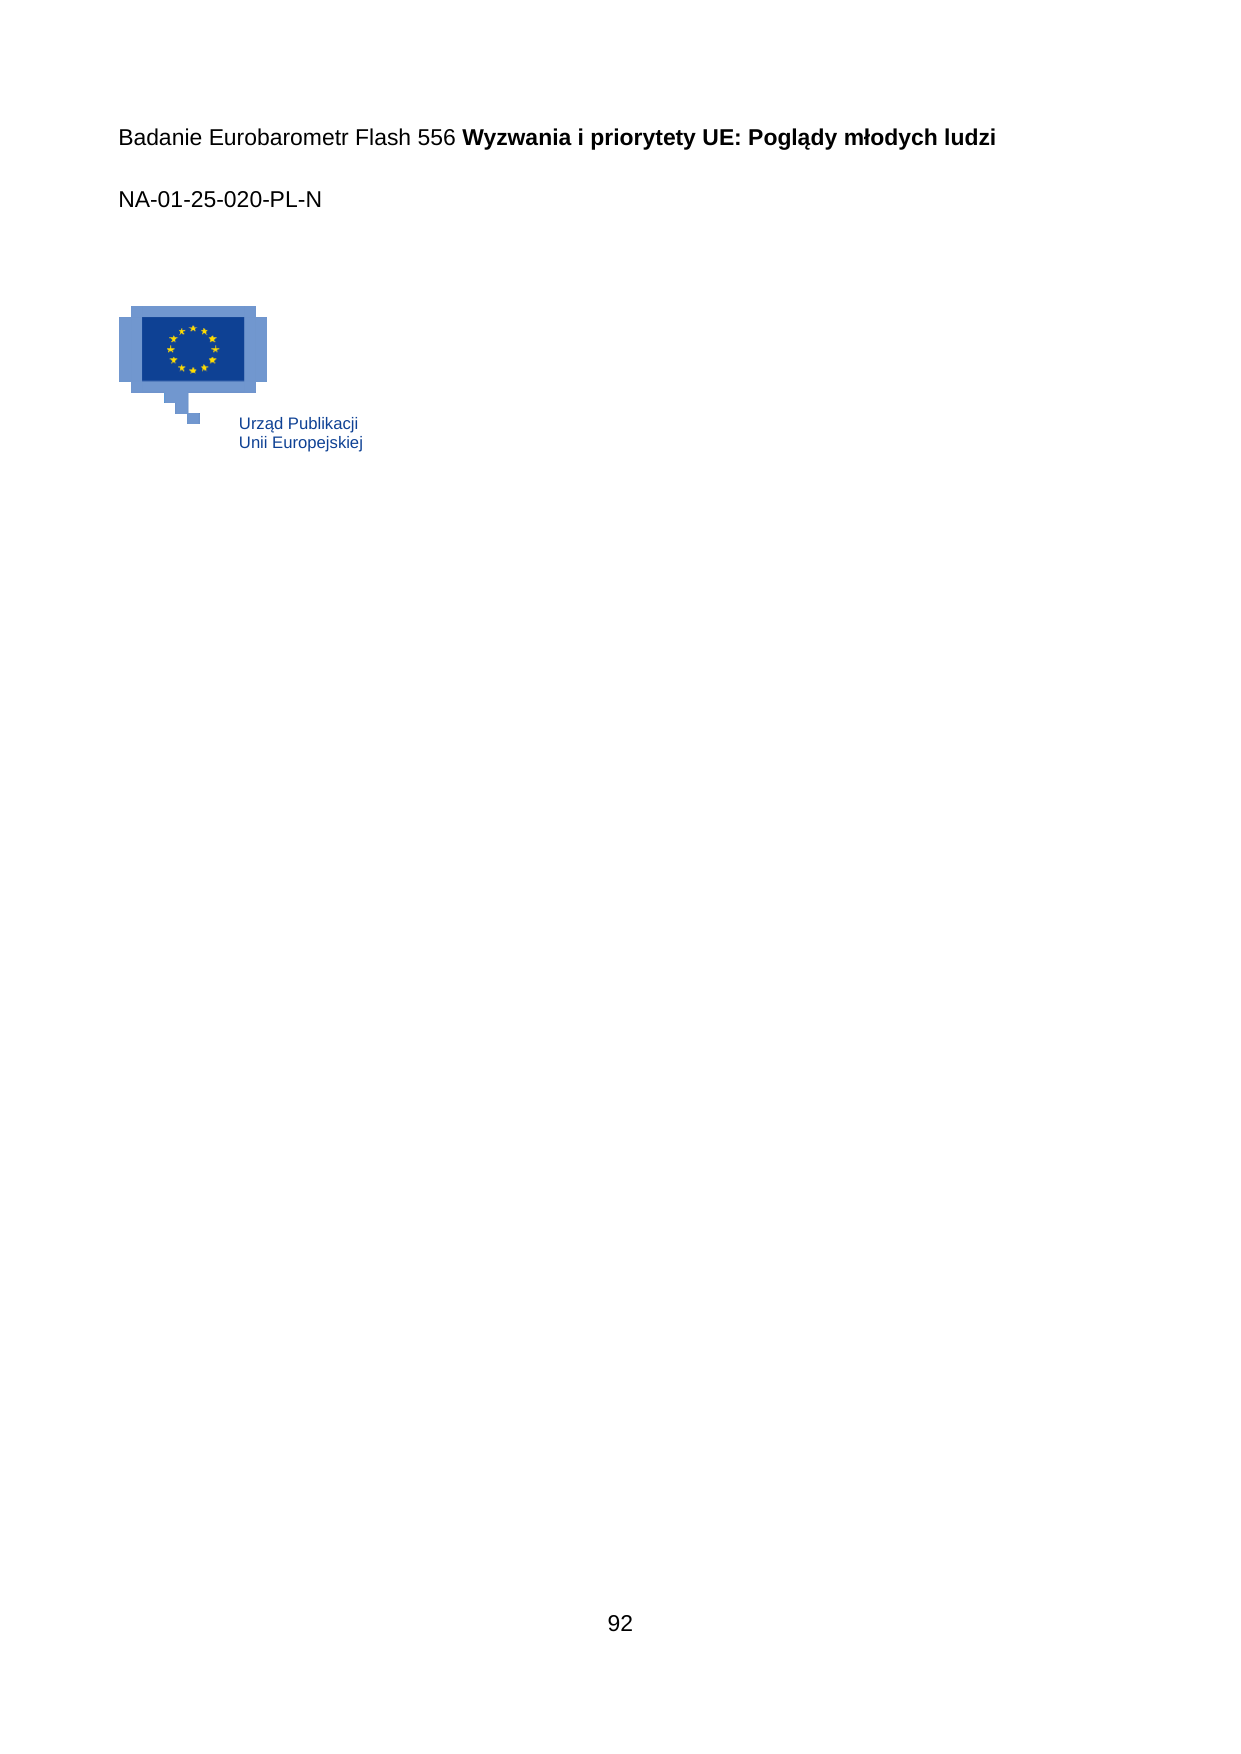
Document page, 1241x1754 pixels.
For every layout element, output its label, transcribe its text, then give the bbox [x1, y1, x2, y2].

text NA-01-25-020-PL-N [118, 186, 1122, 212]
picture [118, 306, 273, 424]
